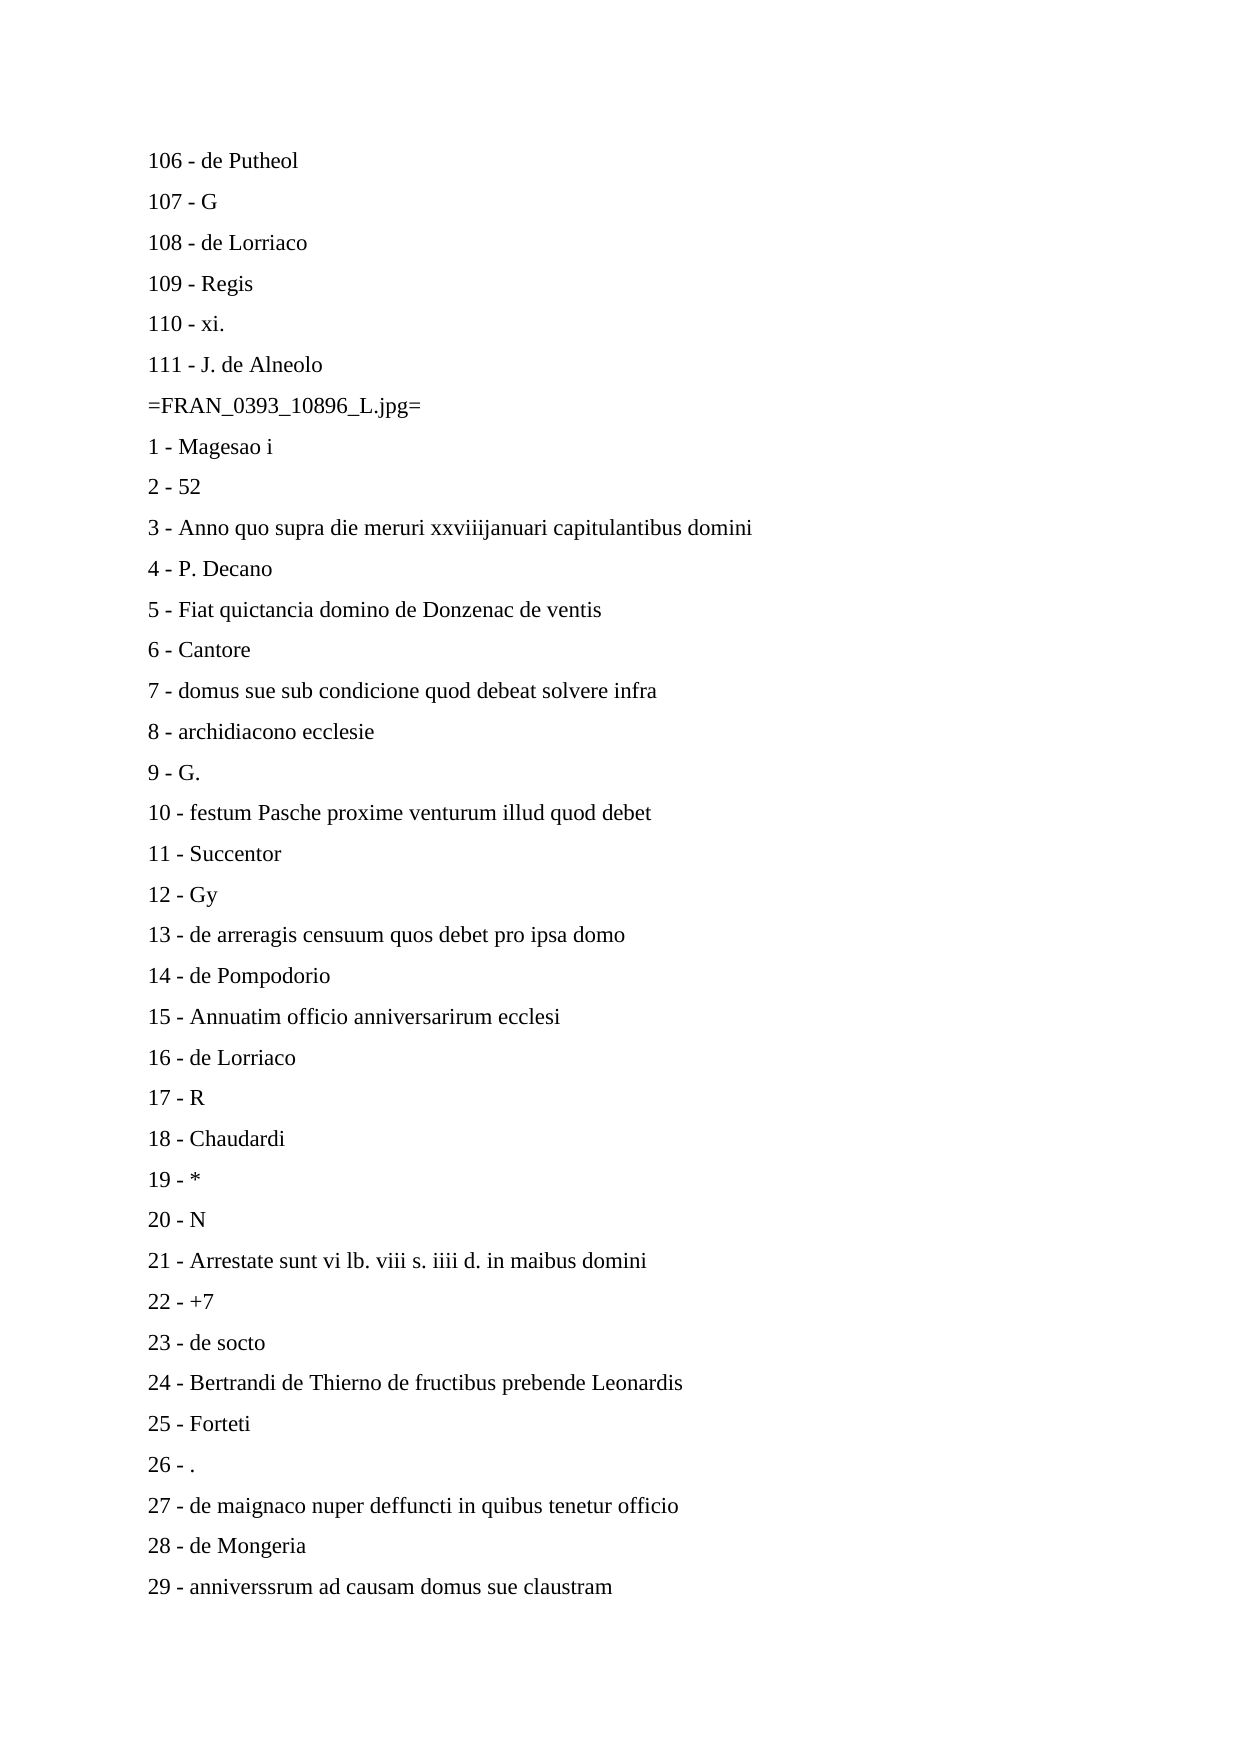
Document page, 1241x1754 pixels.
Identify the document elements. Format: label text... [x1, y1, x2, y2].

text 6 - Cantore [148, 636, 1093, 663]
text 21 - Arrestate sunt vi lb. viii s. iiii d. in maibus domini [148, 1247, 1093, 1274]
text 2 - 52 [148, 473, 1093, 500]
text 4 - P. Decano [148, 555, 1093, 581]
text 25 - Forteti [148, 1410, 1093, 1437]
text 12 - Gy [148, 881, 1093, 907]
text 23 - de socto [148, 1329, 1093, 1355]
text 10 - festum Pasche proxime venturum illud quod debet [148, 799, 1093, 826]
text 19 - * [148, 1166, 1093, 1192]
text 27 - de maignaco nuper deffuncti in quibus tenetur officio [148, 1492, 1093, 1518]
text 11 - Succentor [148, 840, 1093, 866]
text 22 - +7 [148, 1288, 1093, 1314]
text 24 - Bertrandi de Thierno de fructibus prebende Leonardis [148, 1369, 1093, 1396]
text 1 - Magesao i [148, 433, 1093, 459]
text 26 - . [148, 1451, 1093, 1477]
text 20 - N [148, 1207, 1093, 1233]
text 7 - domus sue sub condicione quod debeat solvere infra [148, 677, 1093, 703]
text 18 - Chaudardi [148, 1125, 1093, 1151]
text 106 - de Putheol [148, 148, 1093, 174]
text 110 - xi. [148, 311, 1093, 337]
text 3 - Anno quo supra die meruri xxviiijanuari capitulantibus domini [148, 514, 1093, 541]
text 14 - de Pompodorio [148, 962, 1093, 988]
text 16 - de Lorriaco [148, 1044, 1093, 1070]
text =FRAN_0393_10896_L.jpg= [148, 392, 1093, 418]
text 13 - de arreragis censuum quos debet pro ipsa domo [148, 921, 1093, 948]
text 8 - archidiacono ecclesie [148, 718, 1093, 744]
text 17 - R [148, 1084, 1093, 1111]
text 109 - Regis [148, 270, 1093, 296]
text 107 - G [148, 188, 1093, 215]
text 15 - Annuatim officio anniversarirum ecclesi [148, 1003, 1093, 1029]
text 29 - anniverssrum ad causam domus sue claustram [148, 1573, 1093, 1599]
text 5 - Fiat quictancia domino de Donzenac de ventis [148, 596, 1093, 622]
text 108 - de Lorriaco [148, 229, 1093, 255]
text 28 - de Mongeria [148, 1532, 1093, 1559]
text 111 - J. de Alneolo [148, 351, 1093, 378]
text 9 - G. [148, 758, 1093, 785]
